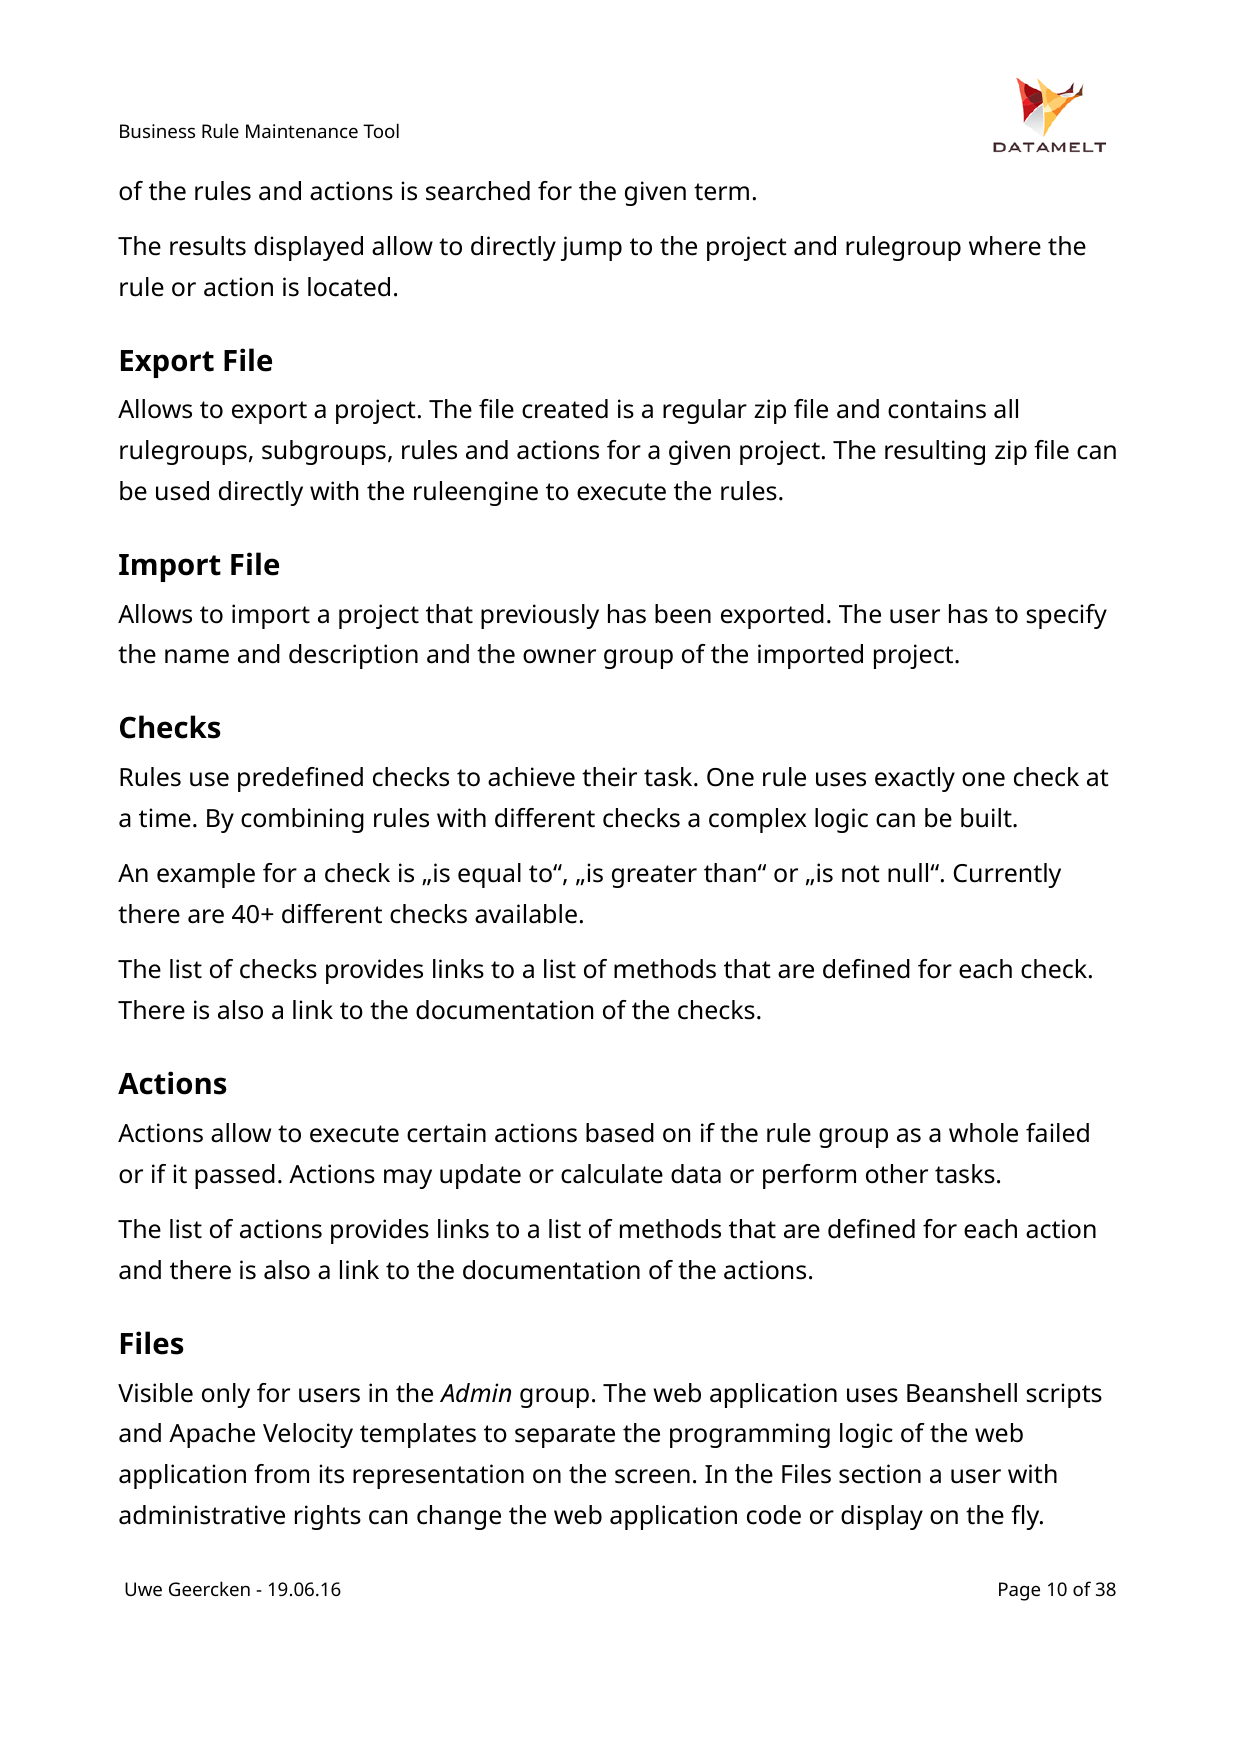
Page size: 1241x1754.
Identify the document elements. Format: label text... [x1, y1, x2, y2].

text An example for a check is „is equal to“, „is greater than“ or „is not null“. Currently there are 40+ different checks available. [118, 856, 1122, 931]
subtitle Export File [118, 339, 1122, 379]
subtitle Actions [118, 1063, 1122, 1103]
text Rules use predefined checks to achieve their task. One rule uses exactly one check at a time. By combining rules with different checks a complex logic can be built. [118, 760, 1122, 834]
text The list of actions provides links to a list of methods that are defined for each action and there is also a link to the documentation of the actions. [118, 1212, 1122, 1287]
text Allows to export a project. The file created is a regular zip file and contains all rulegroups, subgroups, rules and actions for a given project. The resulting zip file can be used directly with the ruleengine to execute the rules. [118, 392, 1122, 508]
text of the rules and actions is searched for the given term. [118, 173, 1122, 207]
subtitle Checks [118, 707, 1122, 747]
text The results displayed allow to directly jump to the project and rulegroup where the rule or action is located. [118, 228, 1122, 303]
text Visible only for users in the Admin group. The web application uses Beanshell scripts and Apache Velocity templates to separate the programming logic of the web application from its representation on the screen. In the Files section a user with administrative rights can change the web application code or display on the fly. [118, 1375, 1122, 1532]
subtitle Import File [118, 544, 1122, 584]
subtitle Files [118, 1323, 1122, 1363]
text The list of checks provides links to a list of methods that are defined for each check. There is also a link to the documentation of the checks. [118, 952, 1122, 1027]
text Actions allow to execute certain actions based on if the rule group as a whole failed or if it passed. Actions may update or calculate data or perform other tasks. [118, 1116, 1122, 1191]
text Allows to import a project that previously has been exported. The user has to specify the name and description and the owner group of the imported project. [118, 596, 1122, 671]
picture [992, 69, 1107, 160]
